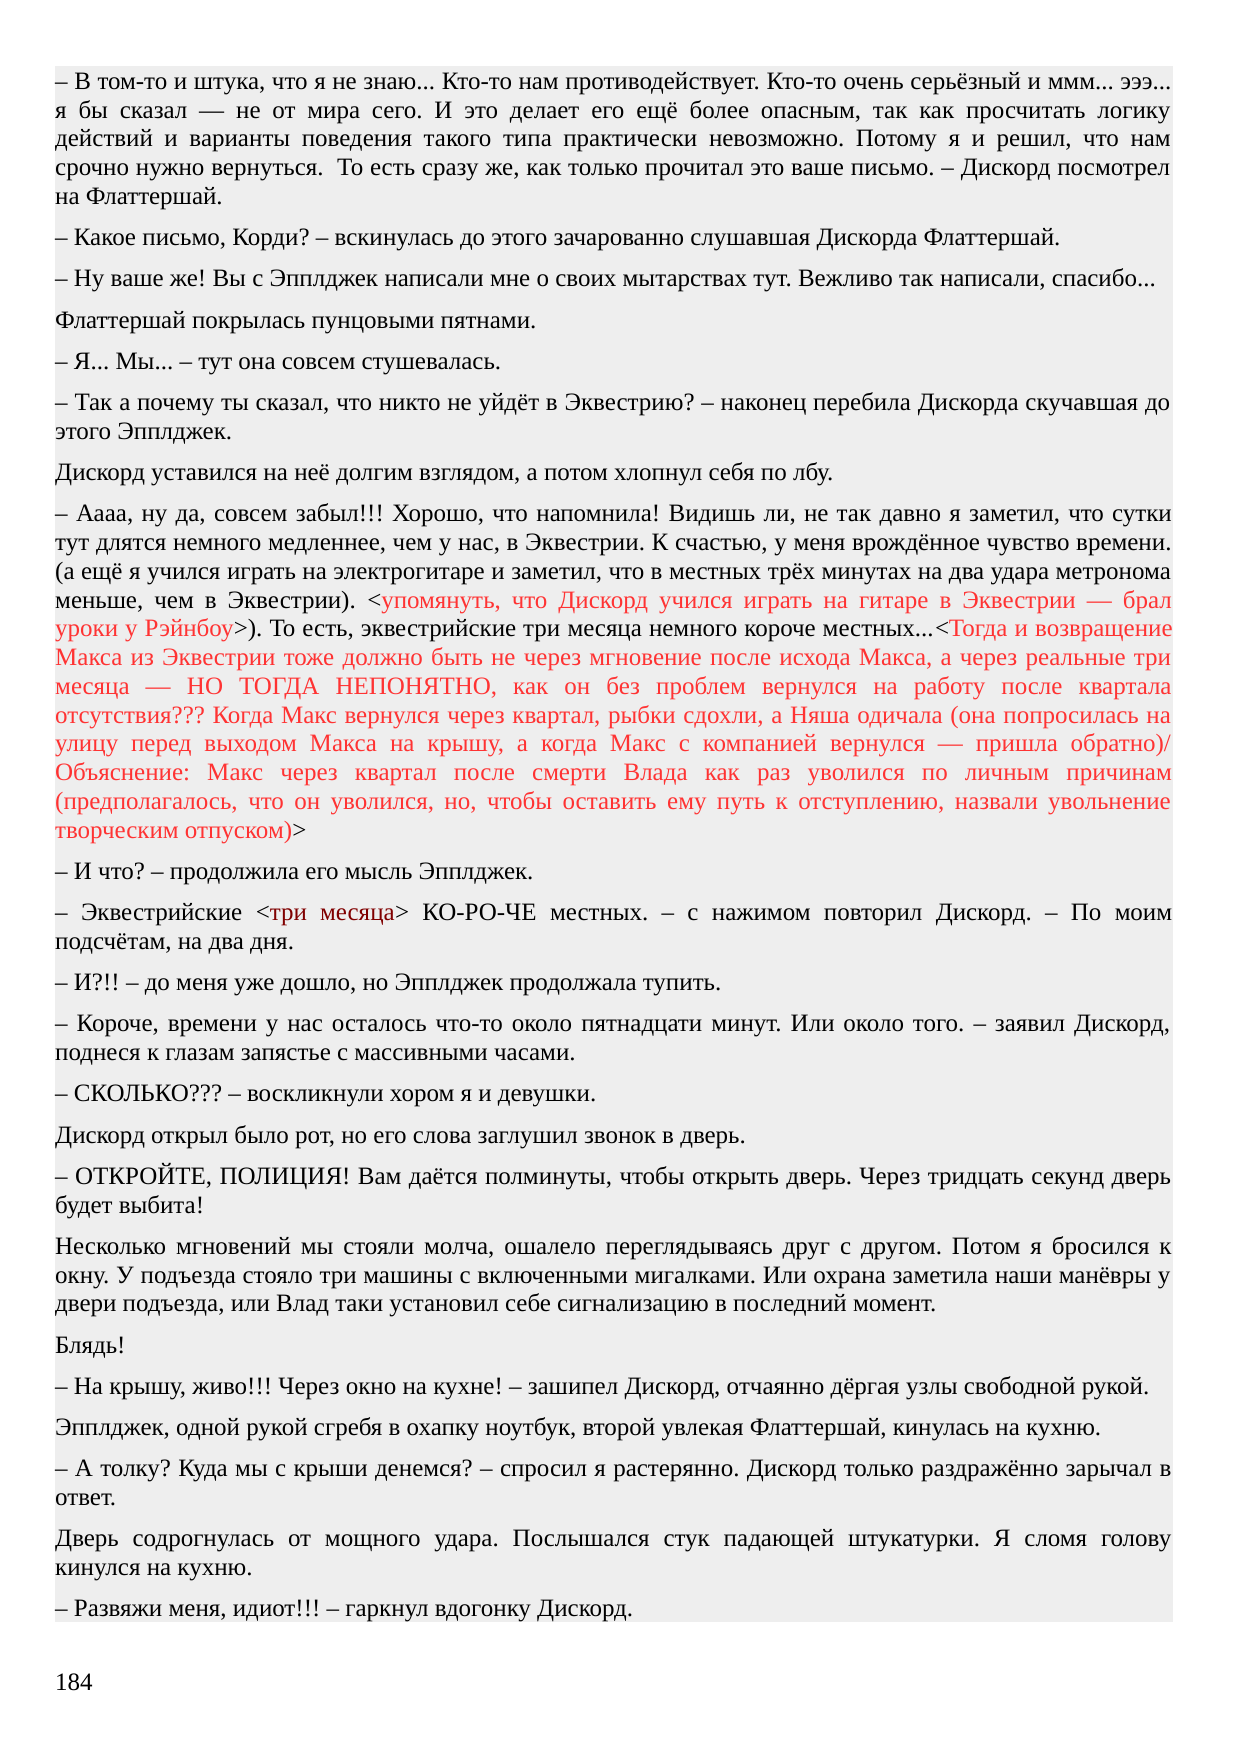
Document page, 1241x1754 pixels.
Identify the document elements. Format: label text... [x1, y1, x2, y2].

text – А толку? Куда мы с крыши денемся? – спросил я растерянно. Дискорд только раздражённо зарычал в ответ. [55, 1453, 1173, 1511]
text – И?!! – до меня уже дошло, но Эпплджек продолжала тупить. [55, 967, 1173, 996]
text – В том-то и штука, что я не знаю... Кто-то нам противодействует. Кто-то очень серьёзный и ммм... эээ... я бы сказал — не от мира сего. И это делает его ещё более опасным, так как просчитать логику действий и варианты поведения такого типа практически невозможно. Потому я и решил, что нам срочно нужно вернуться. То есть сразу же, как только прочитал это ваше письмо. – Дискорд посмотрел на Флаттершай. [55, 66, 1173, 210]
text Флаттершай покрылась пунцовыми пятнами. [55, 305, 1173, 333]
text – Аааа, ну да, совсем забыл!!! Хорошо, что напомнила! Видишь ли, не так давно я заметил, что сутки тут длятся немного медленнее, чем у нас, в Эквестрии. К счастью, у меня врождённое чувство времени. (а ещё я учился играть на электрогитаре и заметил, что в местных трёх минутах на два удара метронома меньше, чем в Эквестрии). <упомянуть, что Дискорд учился играть на гитаре в Эквестрии — брал уроки у Рэйнбоу>). То есть, эквестрийские три месяца немного короче местных...<Тогда и возвращение Макса из Эквестрии тоже должно быть не через мгновение после исхода Макса, а через реальные три месяца — НО ТОГДА НЕПОНЯТНО, как он без проблем вернулся на работу после квартала отсутствия??? Когда Макс вернулся через квартал, рыбки сдохли, а Няша одичала (она попросилась на улицу перед выходом Макса на крышу, а когда Макс с компанией вернулся — пришла обратно)/ Объяснение: Макс через квартал после смерти Влада как раз уволился по личным причинам (предполагалось, что он уволился, но, чтобы оставить ему путь к отступлению, назвали увольнение творческим отпуском)> [55, 498, 1173, 843]
text Несколько мгновений мы стояли молча, ошалело переглядываясь друг с другом. Потом я бросился к окну. У подъезда стояло три машины с включенными мигалками. Или охрана заметила наши манёвры у двери подъезда, или Влад таки установил себе сигнализацию в последний момент. [55, 1231, 1173, 1317]
text – ОТКРОЙТЕ, ПОЛИЦИЯ! Вам даётся полминуты, чтобы открыть дверь. Через тридцать секунд дверь будет выбита! [55, 1161, 1173, 1218]
text Дверь содрогнулась от мощного удара. Послышался стук падающей штукатурки. Я сломя голову кинулся на кухню. [55, 1523, 1173, 1581]
text – Развяжи меня, идиот!!! – гаркнул вдогонку Дискорд. [55, 1593, 1173, 1622]
text Дискорд открыл было рот, но его слова заглушил звонок в дверь. [55, 1120, 1173, 1148]
text – Ну ваше же! Вы с Эпплджек написали мне о своих мытарствах тут. Вежливо так написали, спасибо... [55, 263, 1173, 292]
text – СКОЛЬКО??? – воскликнули хором я и девушки. [55, 1078, 1173, 1107]
text Дискорд уставился на неё долгим взглядом, а потом хлопнул себя по лбу. [55, 457, 1173, 486]
text – И что? – продолжила его мысль Эпплджек. [55, 856, 1173, 885]
text – Эквестрийские <три месяца> КО-РО-ЧЕ местных. – с нажимом повторил Дискорд. – По моим подсчётам, на два дня. [55, 897, 1173, 955]
text – Короче, времени у нас осталось что-то около пятнадцати минут. Или около того. – заявил Дискорд, поднеся к глазам запястье с массивными часами. [55, 1008, 1173, 1066]
text – Я... Мы... – тут она совсем стушевалась. [55, 346, 1173, 375]
text Блядь! [55, 1330, 1173, 1358]
text – Так а почему ты сказал, что никто не уйдёт в Эквестрию? – наконец перебила Дискорда скучавшая до этого Эпплджек. [55, 387, 1173, 445]
text – Какое письмо, Корди? – вскинулась до этого зачарованно слушавшая Дискорда Флаттершай. [55, 222, 1173, 251]
text Эпплджек, одной рукой сгребя в охапку ноутбук, второй увлекая Флаттершай, кинулась на кухню. [55, 1412, 1173, 1441]
text – На крышу, живо!!! Через окно на кухне! – зашипел Дискорд, отчаянно дёргая узлы свободной рукой. [55, 1371, 1173, 1400]
